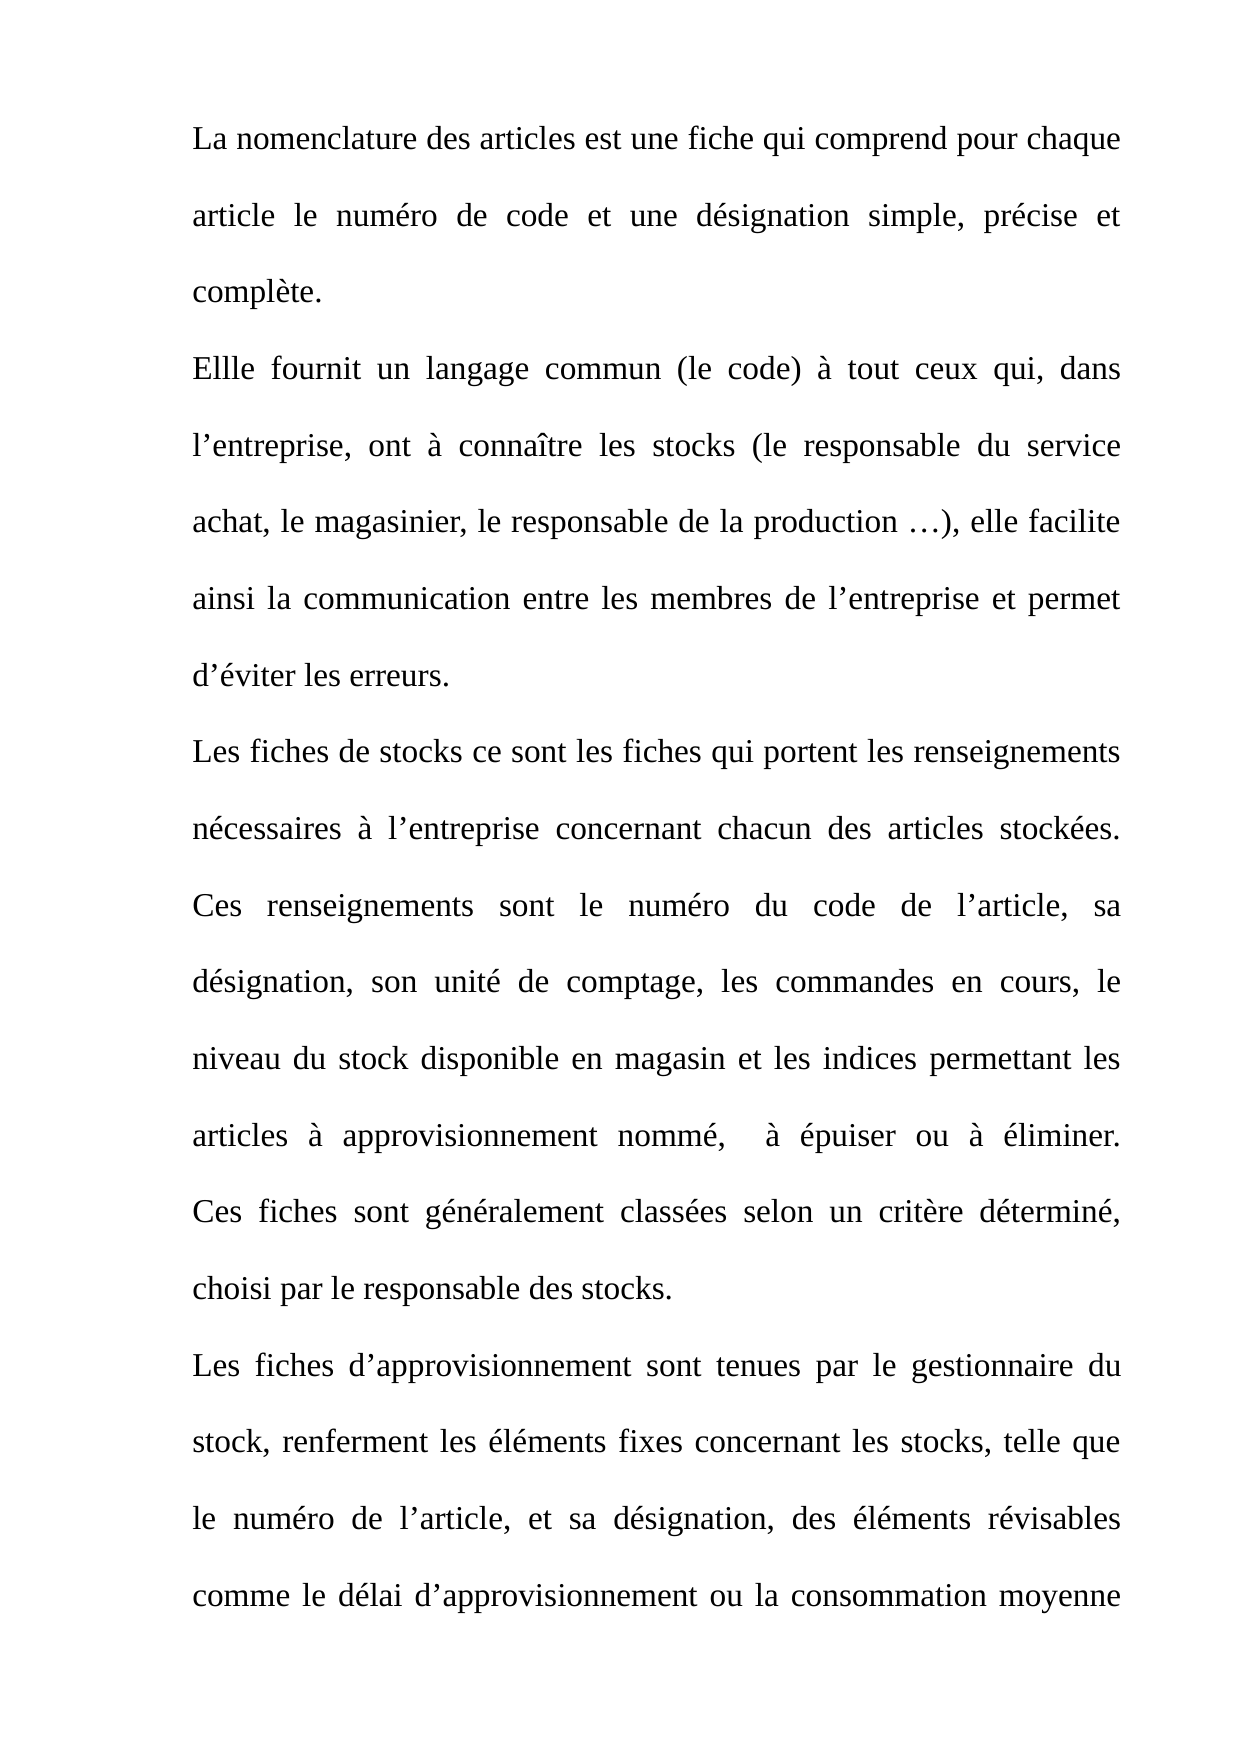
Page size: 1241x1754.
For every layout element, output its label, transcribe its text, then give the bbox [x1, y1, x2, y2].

text Les fiches de stocks ce sont les fiches qui portent les renseignements nécessaires à l’entreprise concernant chacun des articles stockées. Ces renseignements sont le numéro du code de l’article, sa désignation, son unité de comptage, les commandes en cours, le niveau du stock disponible en magasin et les indices permettant les articles à approvisionnement nommé, à épuiser ou à éliminer. Ces fiches sont généralement classées selon un critère déterminé, choisi par le responsable des stocks. [192, 731, 1122, 1306]
text Les fiches d’approvisionnement sont tenues par le gestionnaire du stock, renferment les éléments fixes concernant les stocks, telle que le numéro de l’article, et sa désignation, des éléments révisables comme le délai d’approvisionnement ou la consommation moyenne [192, 1345, 1122, 1613]
text La nomenclature des articles est une fiche qui comprend pour chaque article le numéro de code et une désignation simple, précise et complète. [192, 118, 1122, 310]
text Ellle fournit un langage commun (le code) à tout ceux qui, dans l’entreprise, ont à connaître les stocks (le responsable du service achat, le magasinier, le responsable de la production …), elle facilite ainsi la communication entre les membres de l’entreprise et permet d’éviter les erreurs. [192, 348, 1122, 693]
